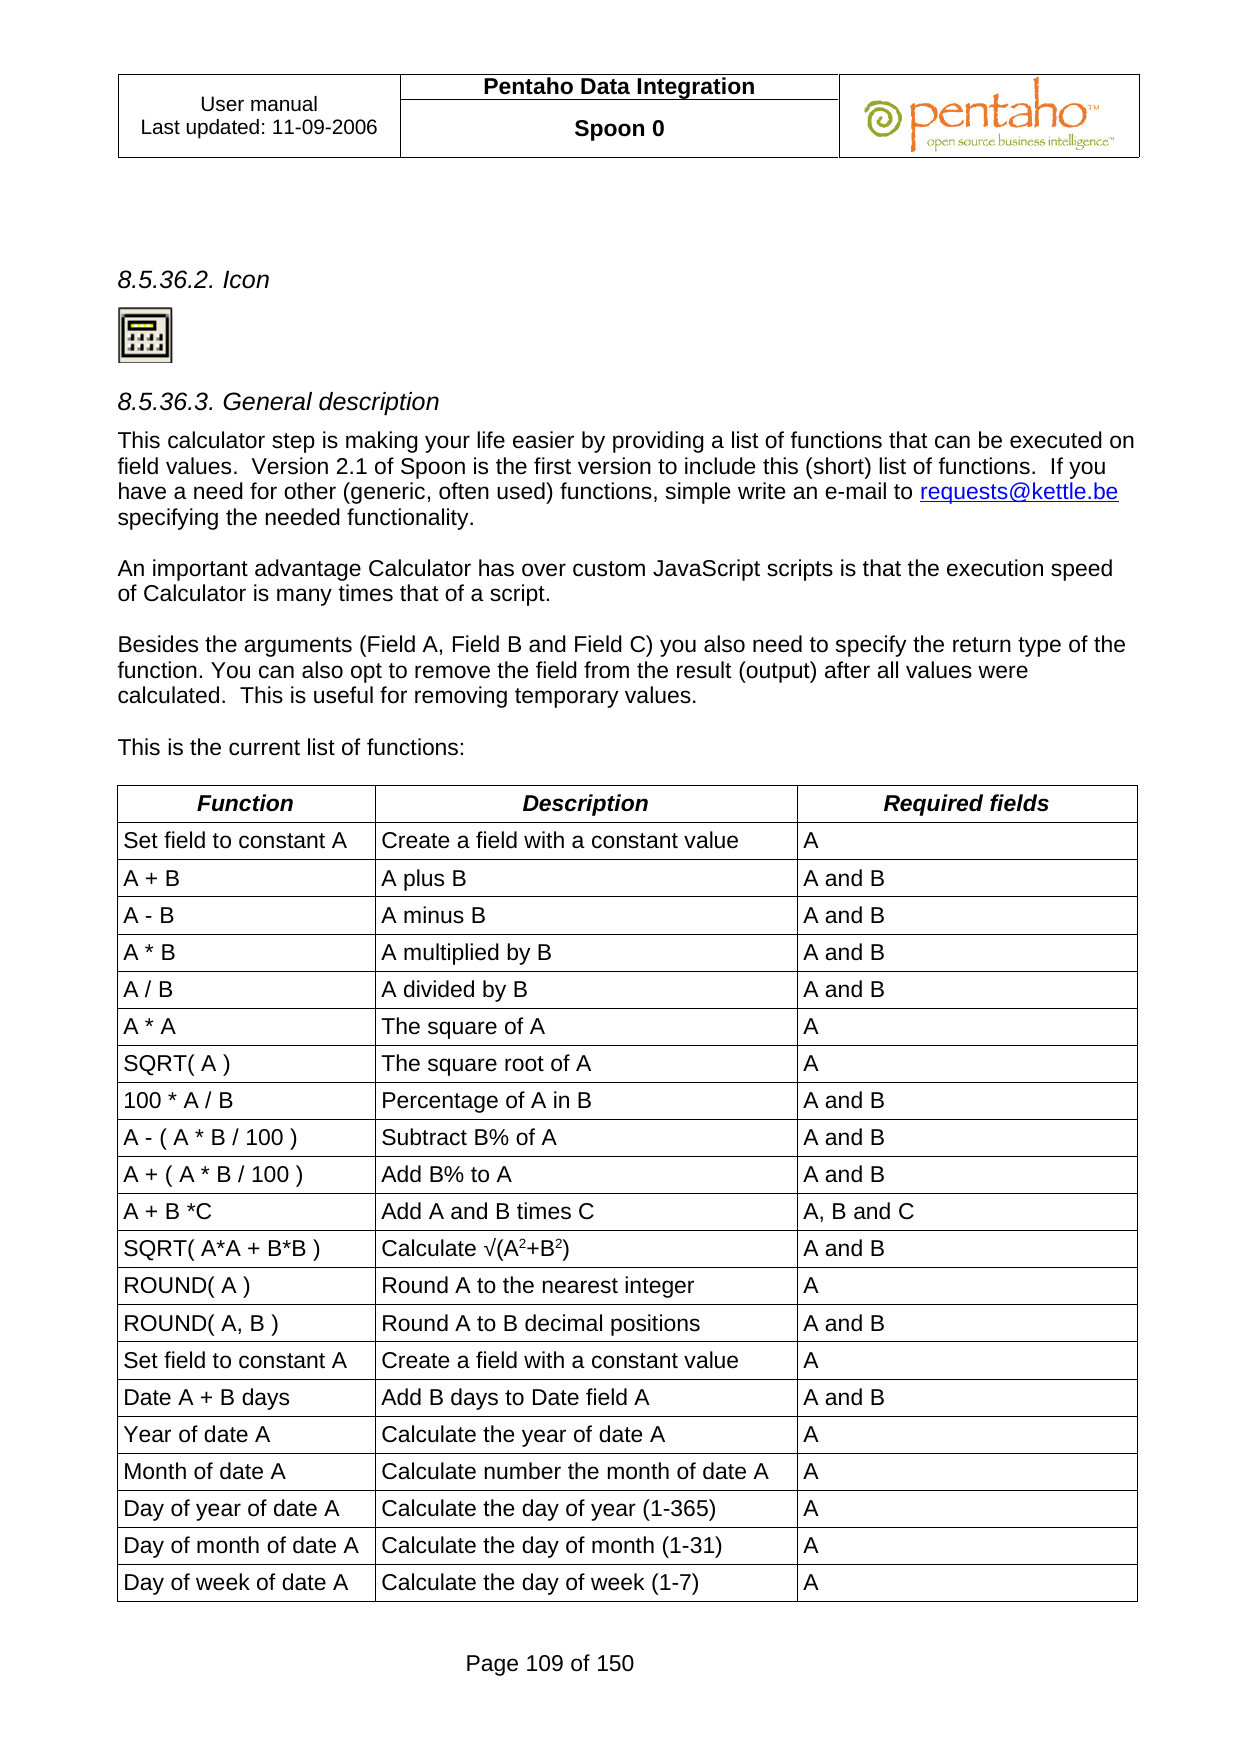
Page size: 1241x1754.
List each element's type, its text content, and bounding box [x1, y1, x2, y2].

table_header Description [376, 786, 797, 822]
table_cell 100 * A / B [118, 1083, 375, 1119]
text Besides the arguments (Field A, Field B and Field C) you also need to specify the return type of the function. You can also opt to remove the field from the result (output) after all values were calculated. This is useful for removing temporary values. [117, 632, 1137, 709]
table_cell A + B [118, 860, 375, 896]
table_cell SQRT( A*A + B*B ) [118, 1231, 375, 1267]
table_header Function [118, 786, 375, 822]
table_cell Add B% to A [376, 1157, 797, 1193]
table_cell A - B [118, 897, 375, 934]
table_cell A [798, 1417, 1137, 1453]
table_cell Calculate the day of week (1-7) [376, 1565, 797, 1601]
text This is the current list of functions: [117, 734, 1137, 760]
table_cell A, B and C [798, 1194, 1137, 1230]
table_cell A [798, 1268, 1137, 1304]
table_cell ROUND( A, B ) [118, 1305, 375, 1341]
table_cell A and B [798, 860, 1137, 896]
table_cell A and B [798, 1231, 1137, 1267]
table_cell Calculate √(A2+B2) [376, 1231, 797, 1267]
table_cell Set field to constant A [118, 1342, 375, 1379]
table_cell ROUND( A ) [118, 1268, 375, 1304]
table_cell The square root of A [376, 1046, 797, 1082]
table_cell Calculate the day of year (1-365) [376, 1491, 797, 1527]
table_cell The square of A [376, 1009, 797, 1045]
table_cell A [798, 1528, 1137, 1564]
table_cell A + B *C [118, 1194, 375, 1230]
table_cell A * A [118, 1009, 375, 1045]
table_cell A and B [798, 1305, 1137, 1341]
text This calculator step is making your life easier by providing a list of functions that can be executed on field values. Version 2.1 of Spoon is the first version to include this (short) list of functions. If you have a need for other (generic, often used) functions, simple write an e-mail to requests@kettle.be specifying the needed functionality. [117, 428, 1137, 530]
table_cell A [798, 1565, 1137, 1601]
subtitle Icon [117, 266, 1137, 294]
table_cell A [798, 823, 1137, 859]
table_cell A divided by B [376, 972, 797, 1008]
table_cell Add B days to Date field A [376, 1380, 797, 1416]
table_cell A [798, 1491, 1137, 1527]
table_cell A [798, 1342, 1137, 1379]
table_cell A and B [798, 972, 1137, 1008]
table_cell A - ( A * B / 100 ) [118, 1120, 375, 1156]
table_cell A * B [118, 935, 375, 971]
table_cell Round A to B decimal positions [376, 1305, 797, 1341]
table_cell A and B [798, 1157, 1137, 1193]
table_cell A + ( A * B / 100 ) [118, 1157, 375, 1193]
table_cell A minus B [376, 897, 797, 934]
table_header Required fields [798, 786, 1137, 822]
table_cell Day of year of date A [118, 1491, 375, 1527]
table_cell A plus B [376, 860, 797, 896]
text An important advantage Calculator has over custom JavaScript scripts is that the execution speed of Calculator is many times that of a script. [117, 556, 1137, 607]
table_cell Day of month of date A [118, 1528, 375, 1564]
table_cell A and B [798, 1083, 1137, 1119]
table_cell A and B [798, 1120, 1137, 1156]
table_cell A and B [798, 897, 1137, 934]
table_cell Calculate the year of date A [376, 1417, 797, 1453]
table_cell Create a field with a constant value [376, 1342, 797, 1379]
table_cell Year of date A [118, 1417, 375, 1453]
table_cell Calculate number the month of date A [376, 1454, 797, 1490]
table_cell A multiplied by B [376, 935, 797, 971]
table_cell A and B [798, 935, 1137, 971]
table_cell Calculate the day of month (1-31) [376, 1528, 797, 1564]
subtitle General description [117, 387, 1137, 416]
table_cell Add A and B times C [376, 1194, 797, 1230]
table_cell Set field to constant A [118, 823, 375, 859]
table_cell Create a field with a constant value [376, 823, 797, 859]
table_cell Subtract B% of A [376, 1120, 797, 1156]
table_cell Date A + B days [118, 1380, 375, 1416]
table_cell SQRT( A ) [118, 1046, 375, 1082]
table_cell Month of date A [118, 1454, 375, 1490]
table_cell Percentage of A in B [376, 1083, 797, 1119]
table_cell A and B [798, 1380, 1137, 1416]
table_cell A [798, 1046, 1137, 1082]
table_cell A [798, 1009, 1137, 1045]
table_cell Round A to the nearest integer [376, 1268, 797, 1304]
table_cell Day of week of date A [118, 1565, 375, 1601]
table_cell A [798, 1454, 1137, 1490]
table_cell A / B [118, 972, 375, 1008]
